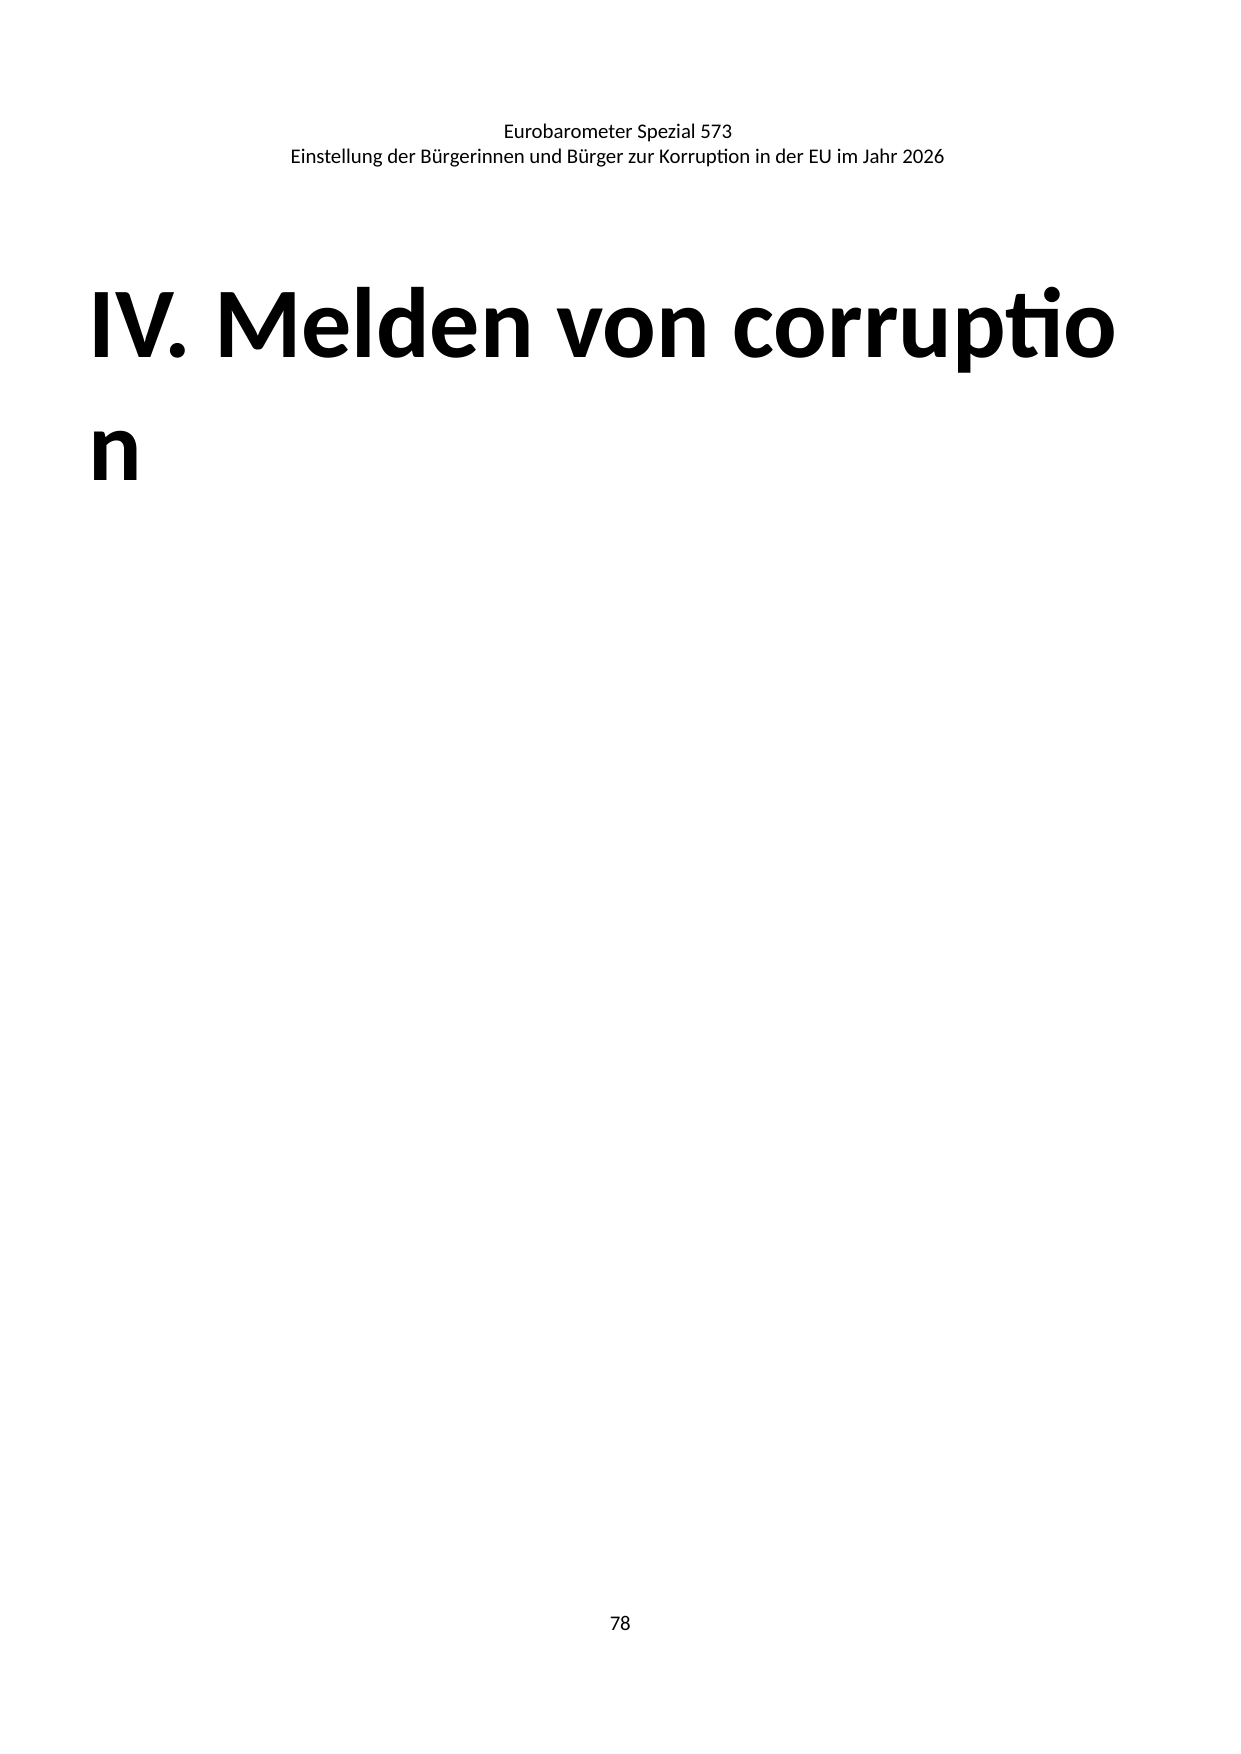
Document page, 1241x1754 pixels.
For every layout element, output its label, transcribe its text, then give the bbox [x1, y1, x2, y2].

subtitle IV. Melden von corruptio n [88, 261, 1152, 505]
